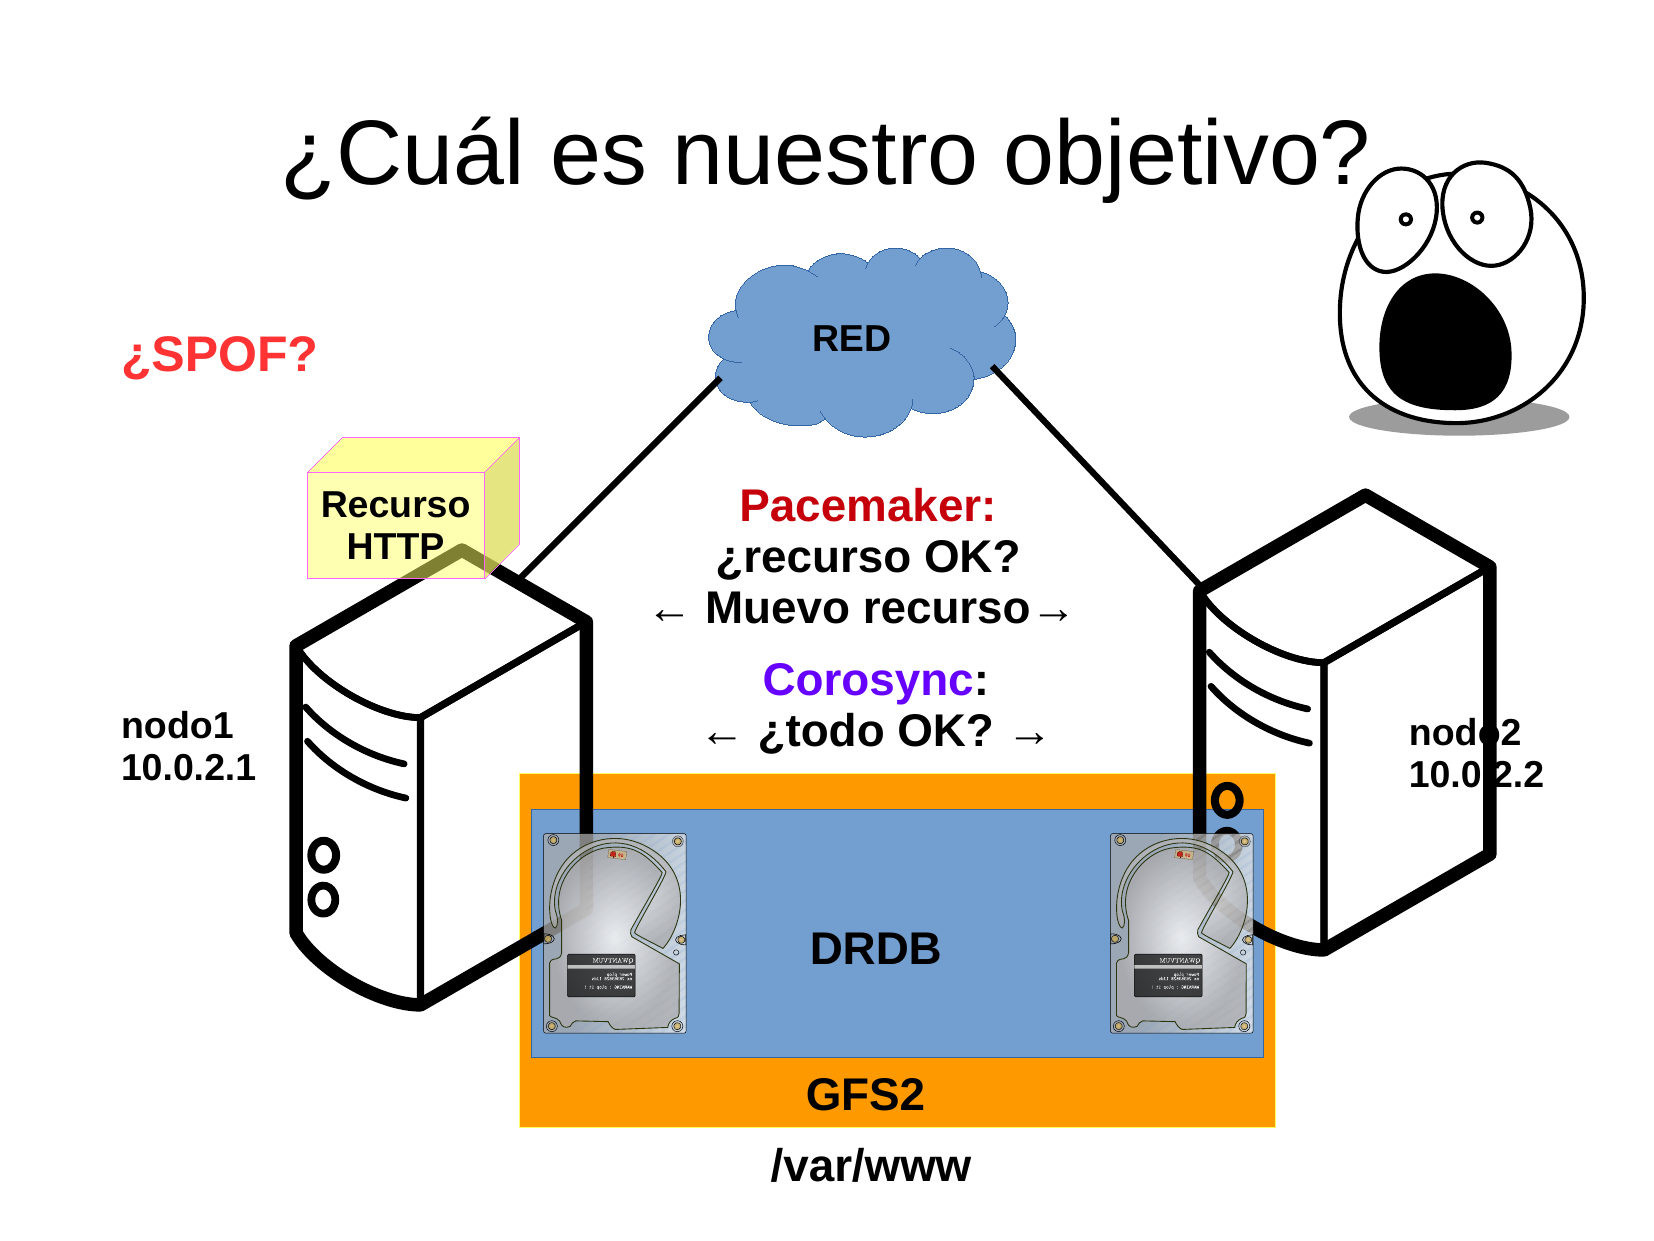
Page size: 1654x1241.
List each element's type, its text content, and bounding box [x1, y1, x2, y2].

text_box nodo2 10.0.2.2 [1394, 704, 1560, 804]
picture [289, 543, 687, 1034]
title ¿Cuál es nuestro objetivo? [82, 49, 1571, 257]
text_box GFS2 [791, 1061, 941, 1128]
text_box DRDB [795, 915, 957, 982]
text_box /var/www [755, 1132, 987, 1199]
picture [1110, 488, 1497, 1034]
text_box Corosync: ← ¿todo OK? → [667, 646, 1098, 815]
picture [1311, 147, 1613, 449]
text_box nodo1 10.0.2.1 [106, 696, 272, 796]
text_box ¿SPOF? [106, 318, 333, 390]
text_box [519, 773, 1276, 1128]
text_box Pacemaker: ¿recurso OK? ← Muevo recurso→ [631, 472, 1105, 744]
text_box Recurso HTTP [307, 473, 484, 579]
text_box RED [708, 248, 1016, 438]
